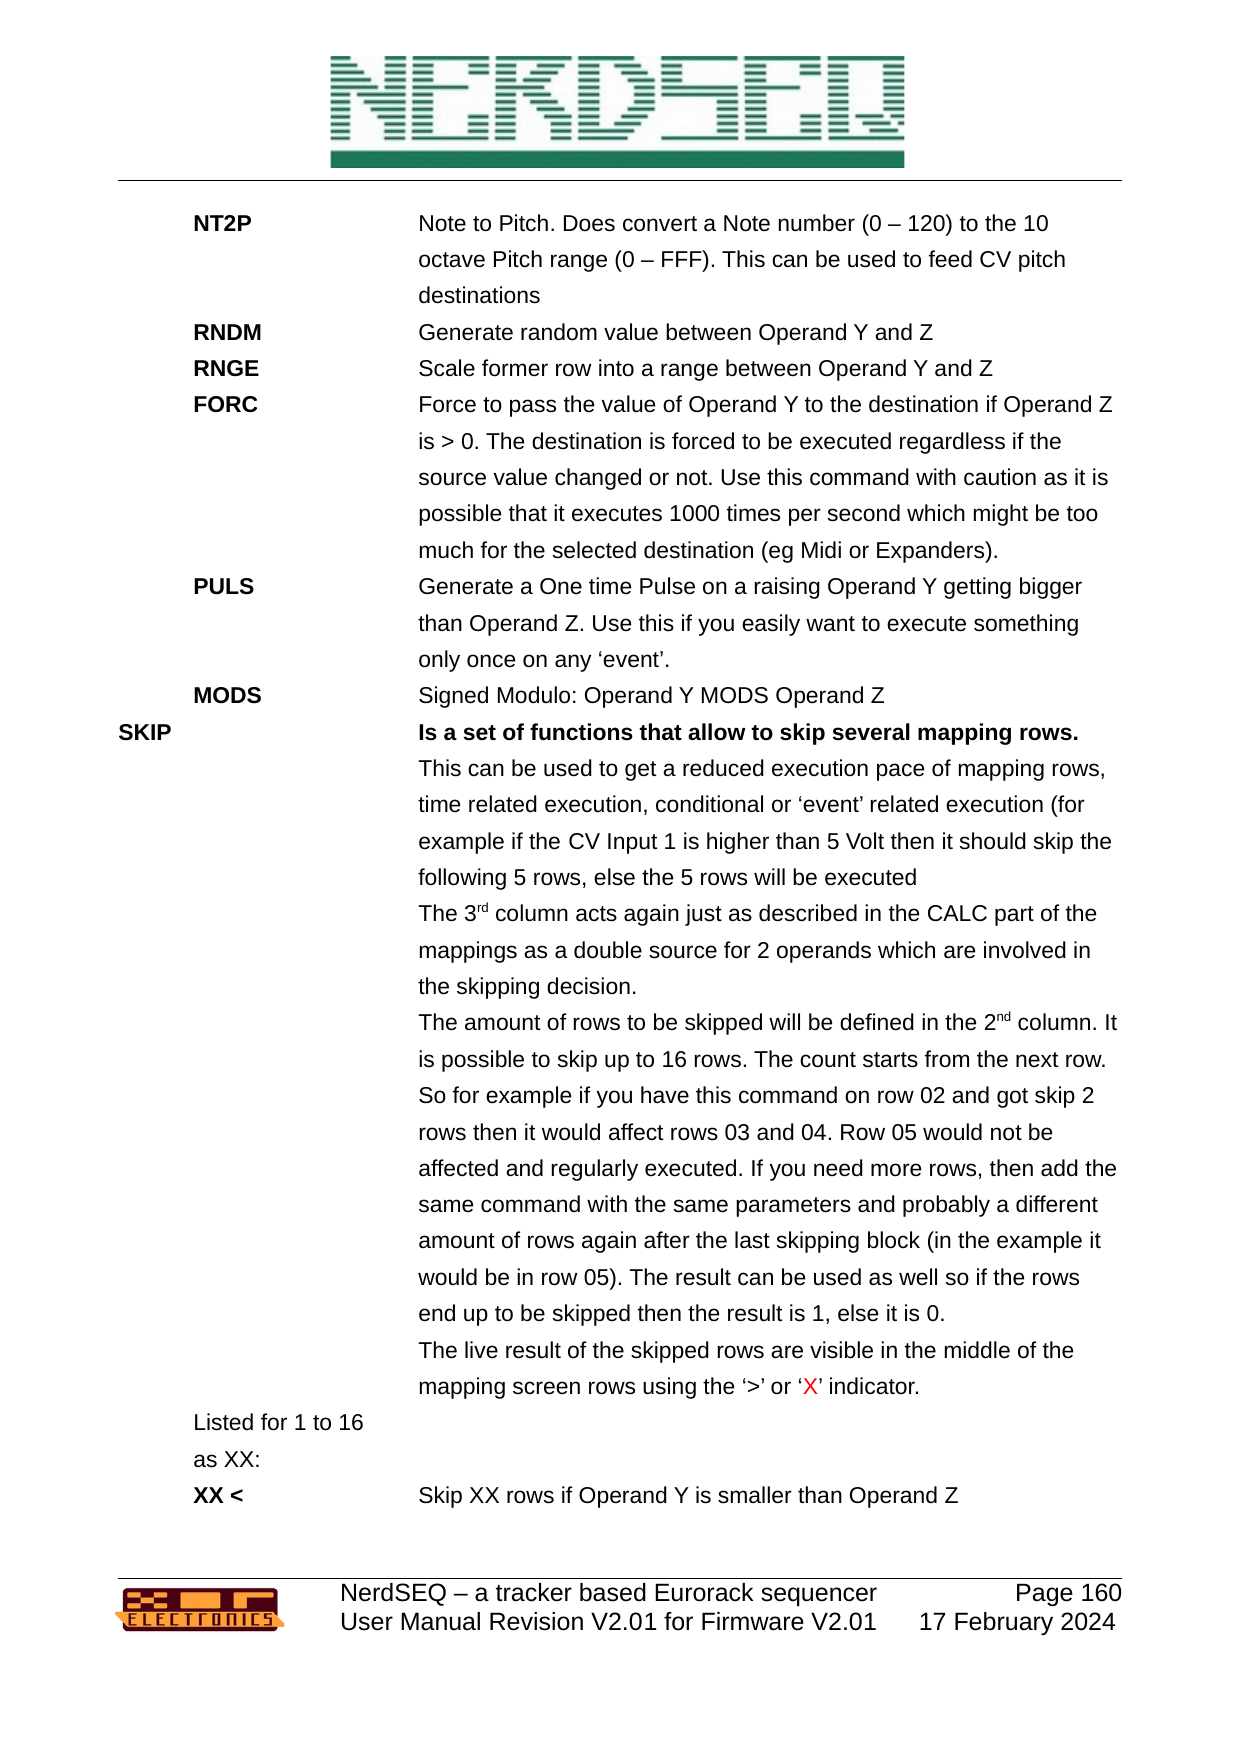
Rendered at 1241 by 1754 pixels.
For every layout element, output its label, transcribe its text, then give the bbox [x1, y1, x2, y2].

text as XX: [118, 1446, 1122, 1472]
text MODS Signed Modulo: Operand Y MODS Operand Z [118, 682, 1122, 708]
text RNGE Scale former row into a range between Operand Y and Z [118, 355, 1122, 381]
text XX < Skip XX rows if Operand Y is smaller than Operand Z [118, 1482, 1122, 1508]
text The live result of the skipped rows are visible in the middle of the mapping screen rows using the ‘>’ or ‘X’ indicator. [118, 1337, 1122, 1399]
text NT2P Note to Pitch. Does convert a Note number (0 – 120) to the 10 octave Pitch range (0 – FFF). This can be used to feed CV pitch destinations [118, 209, 1122, 309]
text RNDM Generate random value between Operand Y and Z [118, 319, 1122, 345]
text The amount of rows to be skipped will be defined in the 2nd column. It is possible to skip up to 16 rows. The count starts from the next row. So for example if you have this command on row 02 and got skip 2 rows then it would affect rows 03 and 04. Row 05 would not be affected and regularly executed. If you need more rows, then add the same command with the same parameters and probably a different amount of rows again after the last skipping block (in the example it would be in row 05). The result can be used as well so if the rows end up to be skipped then the result is 1, else it is 0. [118, 1009, 1122, 1327]
text SKIP Is a set of functions that allow to skip several mapping rows. This can be used to get a reduced execution pace of mapping rows, time related execution, conditional or ‘event’ related execution (for example if the CV Input 1 is higher than 5 Volt then it should skip the following 5 rows, else the 5 rows will be executed [118, 718, 1122, 890]
picture [330, 56, 905, 168]
text FORC Force to pass the value of Operand Y to the destination if Operand Z is > 0. The destination is forced to be executed regardless if the source value changed or not. Use this command with caution as it is possible that it executes 1000 times per second which might be too much for the selected destination (eg Midi or Expanders). [118, 391, 1122, 563]
text Listed for 1 to 16 [118, 1409, 1122, 1436]
text The 3rd column acts again just as described in the CALC part of the mappings as a double source for 2 operands which are involved in the skipping decision. [118, 900, 1122, 999]
text PULS Generate a One time Pulse on a raising Operand Y getting bigger than Operand Z. Use this if you easily want to execute something only once on any ‘event’. [118, 573, 1122, 672]
picture [115, 1584, 285, 1634]
